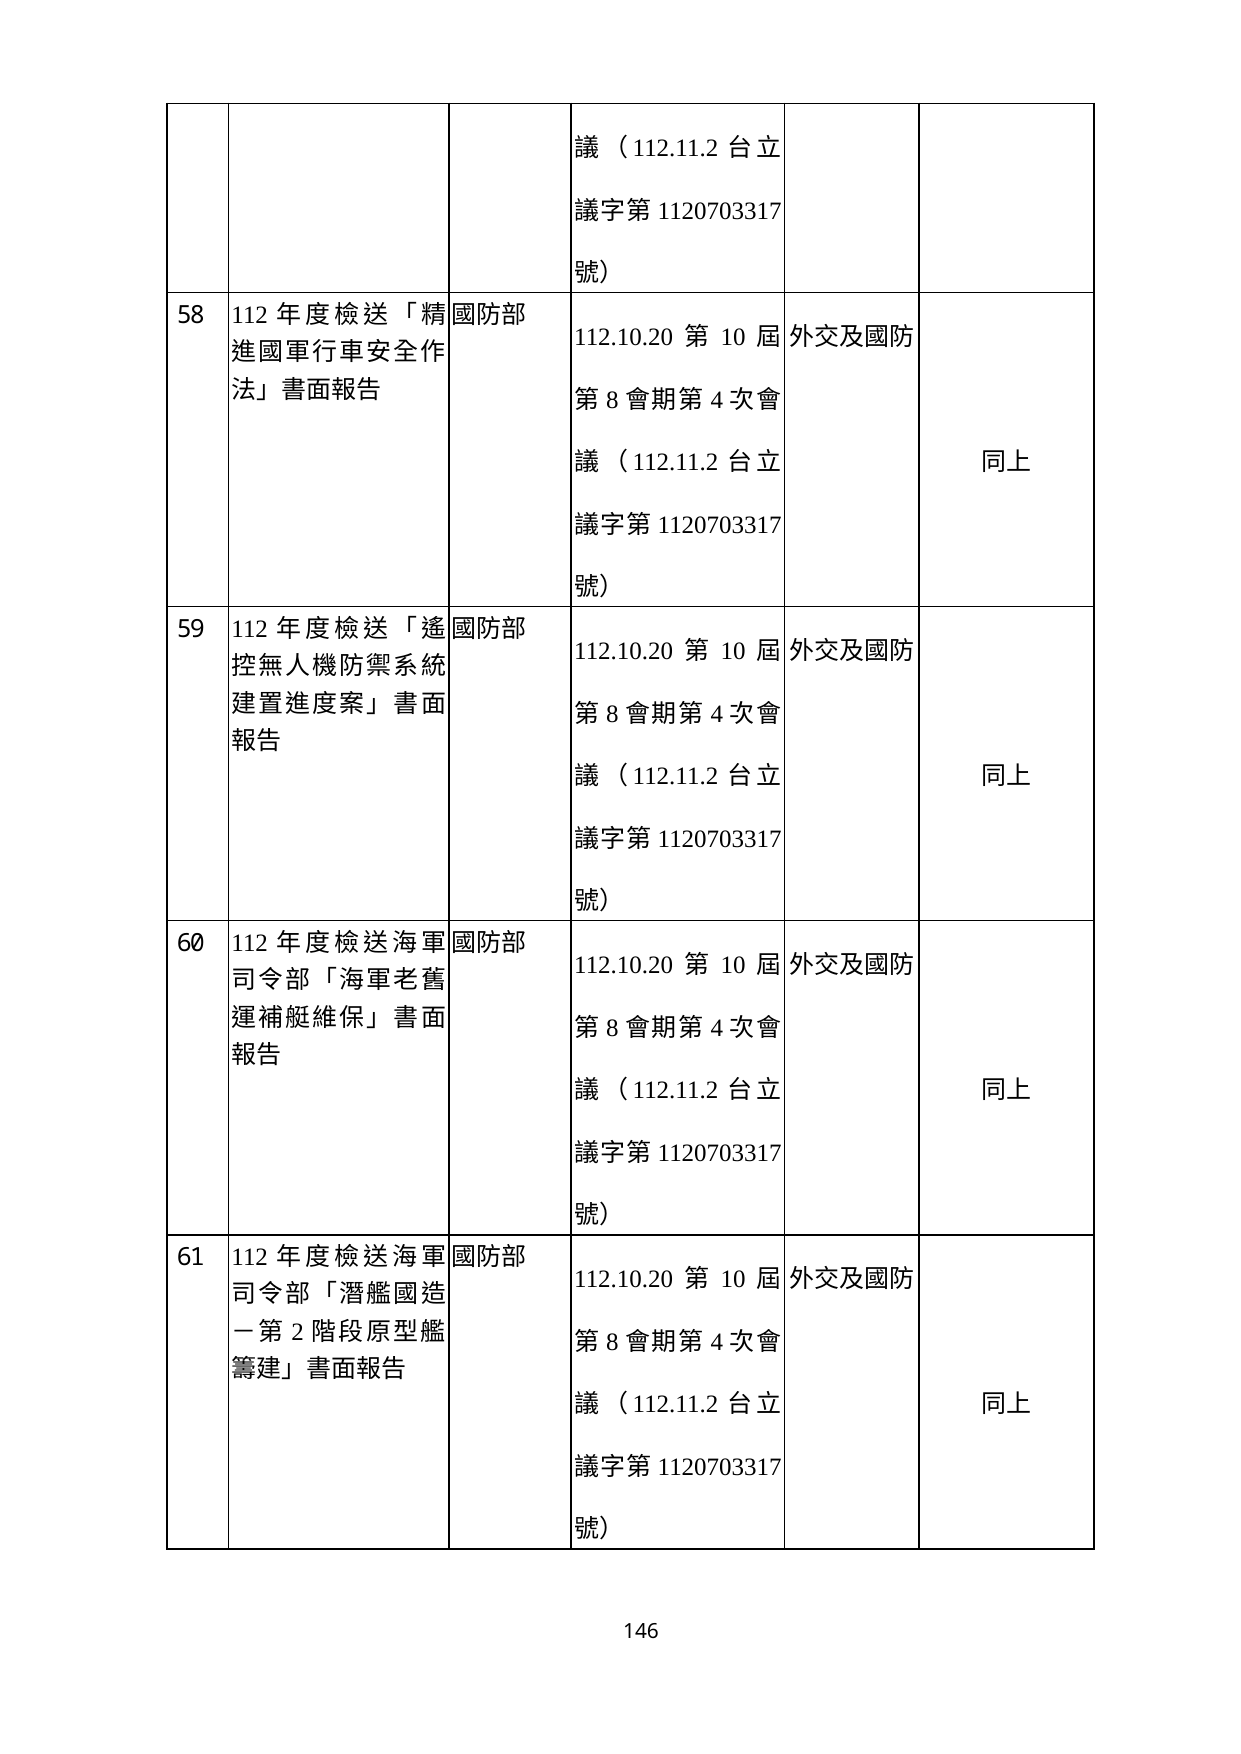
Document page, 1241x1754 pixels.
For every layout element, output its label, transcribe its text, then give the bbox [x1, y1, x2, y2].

table_cell [229, 104, 448, 292]
table_cell [168, 921, 228, 1234]
table_cell 同上 [920, 293, 1093, 606]
table_cell [920, 104, 1093, 292]
table_cell 國防部 [450, 607, 570, 920]
table_cell 112.10.20第10屆第8會期第4次會議（112.11.2台立議字第1120703317號） [572, 607, 784, 920]
table_cell 外交及國防 [785, 607, 918, 920]
table_cell 外交及國防 [785, 293, 918, 606]
table_cell 國防部 [450, 921, 570, 1234]
table_cell 112年度檢送「遙控無人機防禦系統建置進度案」書面報告 [229, 607, 448, 920]
table_cell 同上 [920, 1236, 1093, 1548]
table_cell 同上 [920, 607, 1093, 920]
table_cell 議（112.11.2台立議字第1120703317號） [572, 104, 784, 292]
table_cell 外交及國防 [785, 1236, 918, 1548]
table_cell [785, 104, 918, 292]
table_cell 112.10.20第10屆第8會期第4次會議（112.11.2台立議字第1120703317號） [572, 1236, 784, 1548]
table_cell 112年度檢送「精進國軍行車安全作法」書面報告 [229, 293, 448, 606]
table_cell 外交及國防 [785, 921, 918, 1234]
table_cell 國防部 [450, 1236, 570, 1548]
table_cell 112年度檢送海軍司令部「潛艦國造－第2階段原型艦籌建」書面報告 [229, 1236, 448, 1548]
table_cell 112.10.20第10屆第8會期第4次會議（112.11.2台立議字第1120703317號） [572, 293, 784, 606]
table_cell 同上 [920, 921, 1093, 1234]
table_cell 112.10.20第10屆第8會期第4次會議（112.11.2台立議字第1120703317號） [572, 921, 784, 1234]
table_cell [168, 104, 228, 292]
table_cell [168, 1236, 228, 1548]
table_cell [450, 104, 570, 292]
table_cell [168, 293, 228, 606]
table_cell 國防部 [450, 293, 570, 606]
table_cell [168, 607, 228, 920]
table_cell 112年度檢送海軍司令部「海軍老舊運補艇維保」書面報告 [229, 921, 448, 1234]
